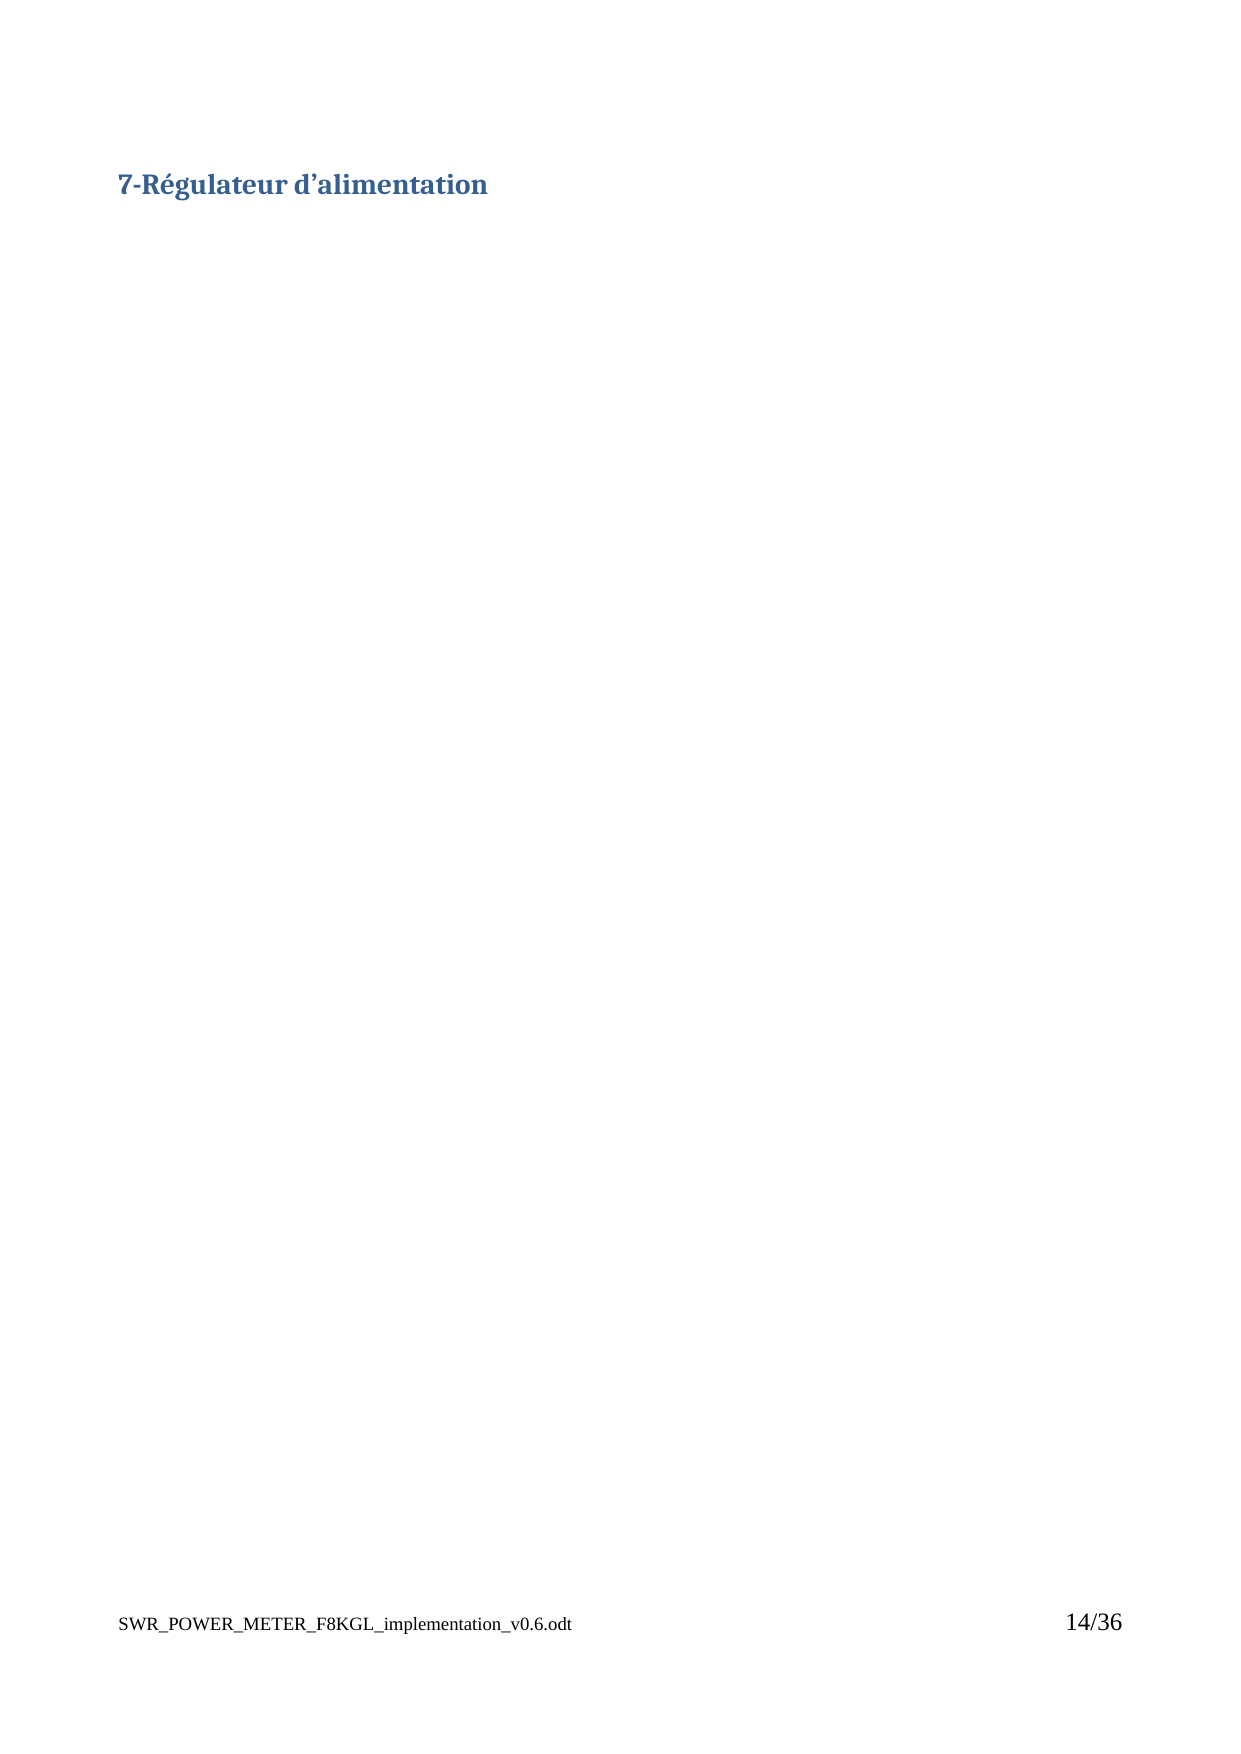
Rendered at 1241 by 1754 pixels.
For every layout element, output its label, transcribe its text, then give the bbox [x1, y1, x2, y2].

subtitle 7-Régulateur d’alimentation [118, 168, 1122, 202]
